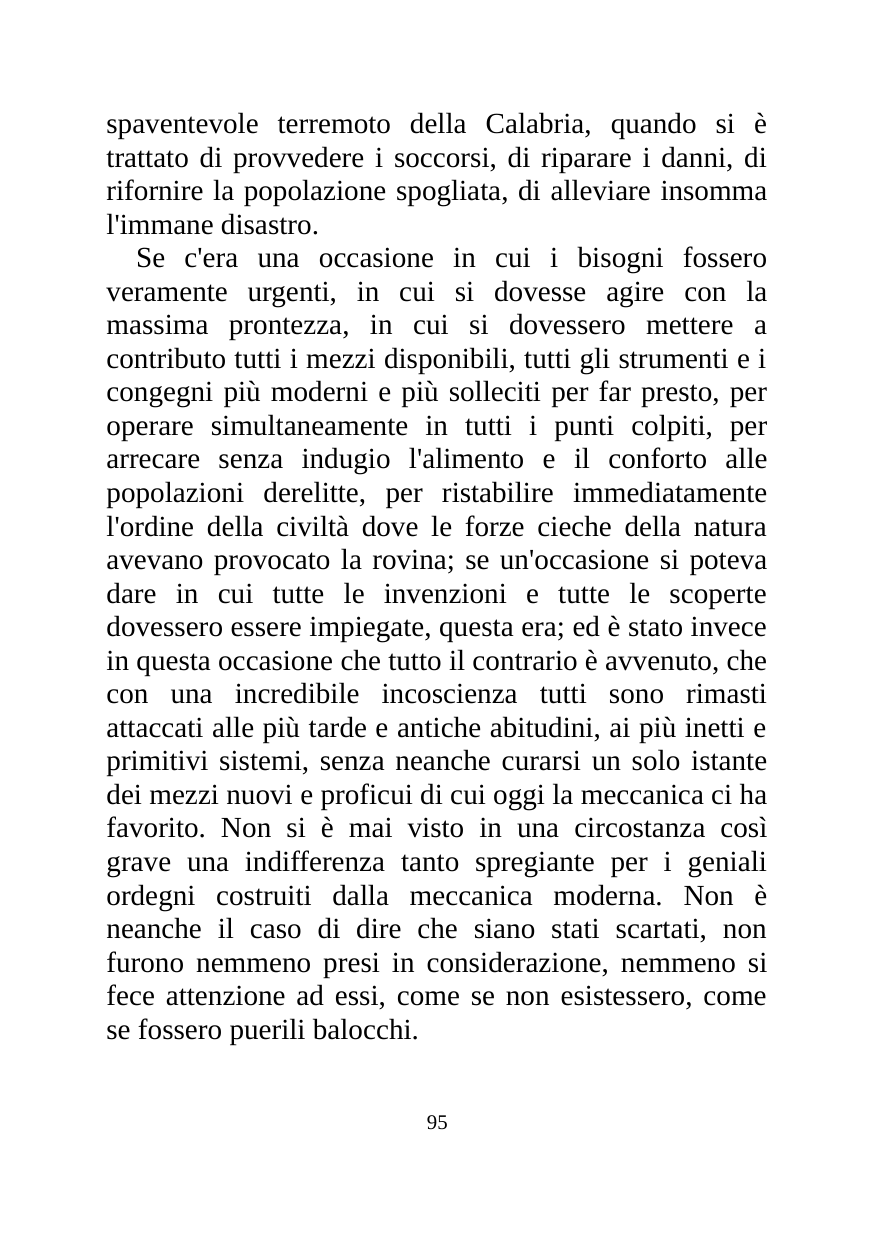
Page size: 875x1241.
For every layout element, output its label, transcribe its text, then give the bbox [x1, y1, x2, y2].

text Se c'era una occasione in cui i bisogni fossero veramente urgenti, in cui si dovesse agire con la massima prontezza, in cui si dovessero mettere a contributo tutti i mezzi disponibili, tutti gli strumenti e i congegni più moderni e più solleciti per far presto, per operare simultaneamente in tutti i punti colpiti, per arrecare senza indugio l'alimento e il conforto alle popolazioni derelitte, per ristabilire immediatamente l'ordine della civiltà dove le forze cieche della natura avevano provocato la rovina; se un'occasione si poteva dare in cui tutte le invenzioni e tutte le scoperte dovessero essere impiegate, questa era; ed è stato invece in questa occasione che tutto il contrario è avvenuto, che con una incredibile incoscienza tutti sono rimasti attaccati alle più tarde e antiche abitudini, ai più inetti e primitivi sistemi, senza neanche curarsi un solo istante dei mezzi nuovi e proficui di cui oggi la meccanica ci ha favorito. Non si è mai visto in una circostanza così grave una indifferenza tanto spregiante per i geniali ordegni costruiti dalla meccanica moderna. Non è neanche il caso di dire che siano stati scartati, non furono nemmeno presi in considerazione, nemmeno si fece attenzione ad essi, come se non esistessero, come se fossero puerili balocchi. [106, 240, 768, 1045]
text spaventevole terremoto della Calabria, quando si è trattato di provvedere i soccorsi, di riparare i danni, di rifornire la popolazione spogliata, di alleviare insomma l'immane disastro. [106, 106, 768, 240]
